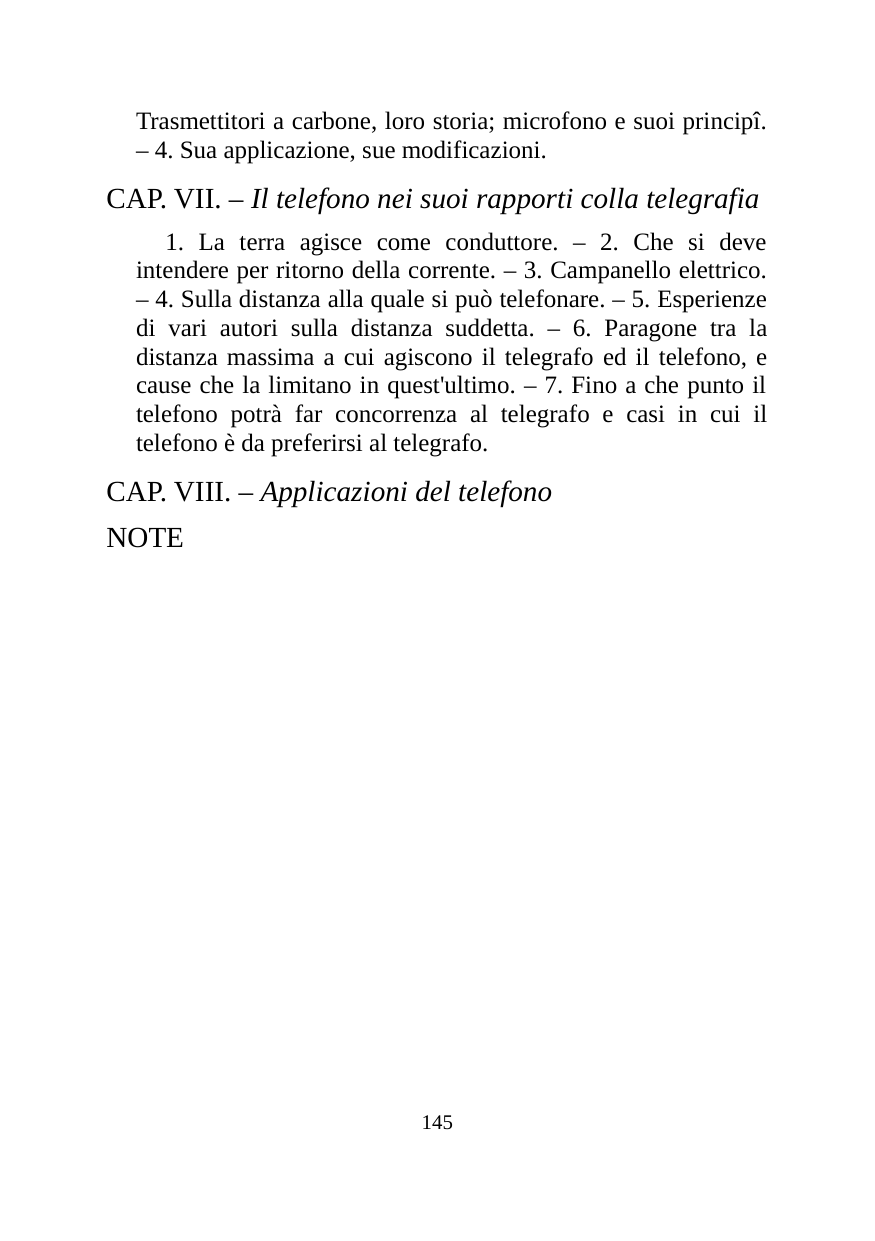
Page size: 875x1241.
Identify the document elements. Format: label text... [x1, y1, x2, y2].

text CAP. VII. – Il telefono nei suoi rapporti colla telegrafia [106, 181, 768, 215]
text 1. La terra agisce come conduttore. – 2. Che si deve intendere per ritorno della corrente. – 3. Campanello elettrico. – 4. Sulla distanza alla quale si può telefonare. – 5. Esperienze di vari autori sulla distanza suddetta. – 6. Paragone tra la distanza massima a cui agiscono il telegrafo ed il telefono, e cause che la limitano in quest'ultimo. – 7. Fino a che punto il telefono potrà far concorrenza al telegrafo e casi in cui il telefono è da preferirsi al telegrafo. [136, 227, 768, 457]
text Trasmettitori a carbone, loro storia; microfono e suoi principî. – 4. Sua applicazione, sue modificazioni. [136, 106, 768, 164]
text CAP. VIII. – Applicazioni del telefono [106, 474, 768, 508]
text NOTE [106, 520, 768, 553]
